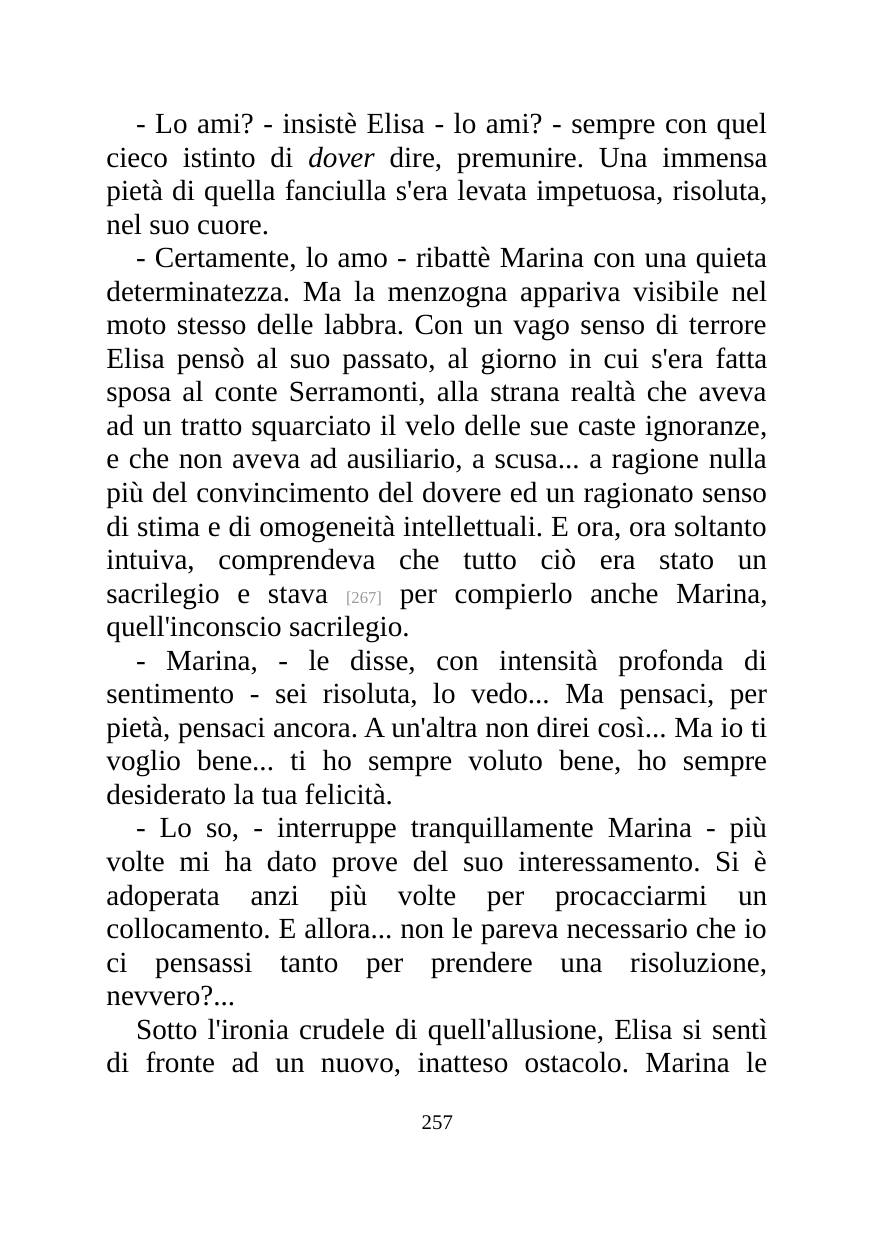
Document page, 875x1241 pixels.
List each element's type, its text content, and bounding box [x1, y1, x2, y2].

text Sotto l'ironia crudele di quell'allusione, Elisa si sentì di fronte ad un nuovo, inatteso ostacolo. Marina le [106, 1012, 768, 1079]
text - Lo so, - interruppe tranquillamente Marina - più volte mi ha dato prove del suo interessamento. Si è adoperata anzi più volte per procacciarmi un collocamento. E allora... non le pareva necessario che io ci pensassi tanto per prendere una risoluzione, nevvero?... [106, 811, 768, 1012]
text - Certamente, lo amo - ribattè Marina con una quieta determinatezza. Ma la menzogna appariva visibile nel moto stesso delle labbra. Con un vago senso di terrore Elisa pensò al suo passato, al giorno in cui s'era fatta sposa al conte Serramonti, alla strana realtà che aveva ad un tratto squarciato il velo delle sue caste ignoranze, e che non aveva ad ausiliario, a scusa... a ragione nulla più del convincimento del dovere ed un ragionato senso di stima e di omogeneità intellettuali. E ora, ora soltanto intuiva, comprendeva che tutto ciò era stato un sacrilegio e stava [267] per compierlo anche Marina, quell'inconscio sacrilegio. [106, 240, 768, 643]
text - Lo ami? - insistè Elisa - lo ami? - sempre con quel cieco istinto di dover dire, premunire. Una immensa pietà di quella fanciulla s'era levata impetuosa, risoluta, nel suo cuore. [106, 106, 768, 240]
text - Marina, - le disse, con intensità profonda di sentimento - sei risoluta, lo vedo... Ma pensaci, per pietà, pensaci ancora. A un'altra non direi così... Ma io ti voglio bene... ti ho sempre voluto bene, ho sempre desiderato la tua felicità. [106, 643, 768, 811]
